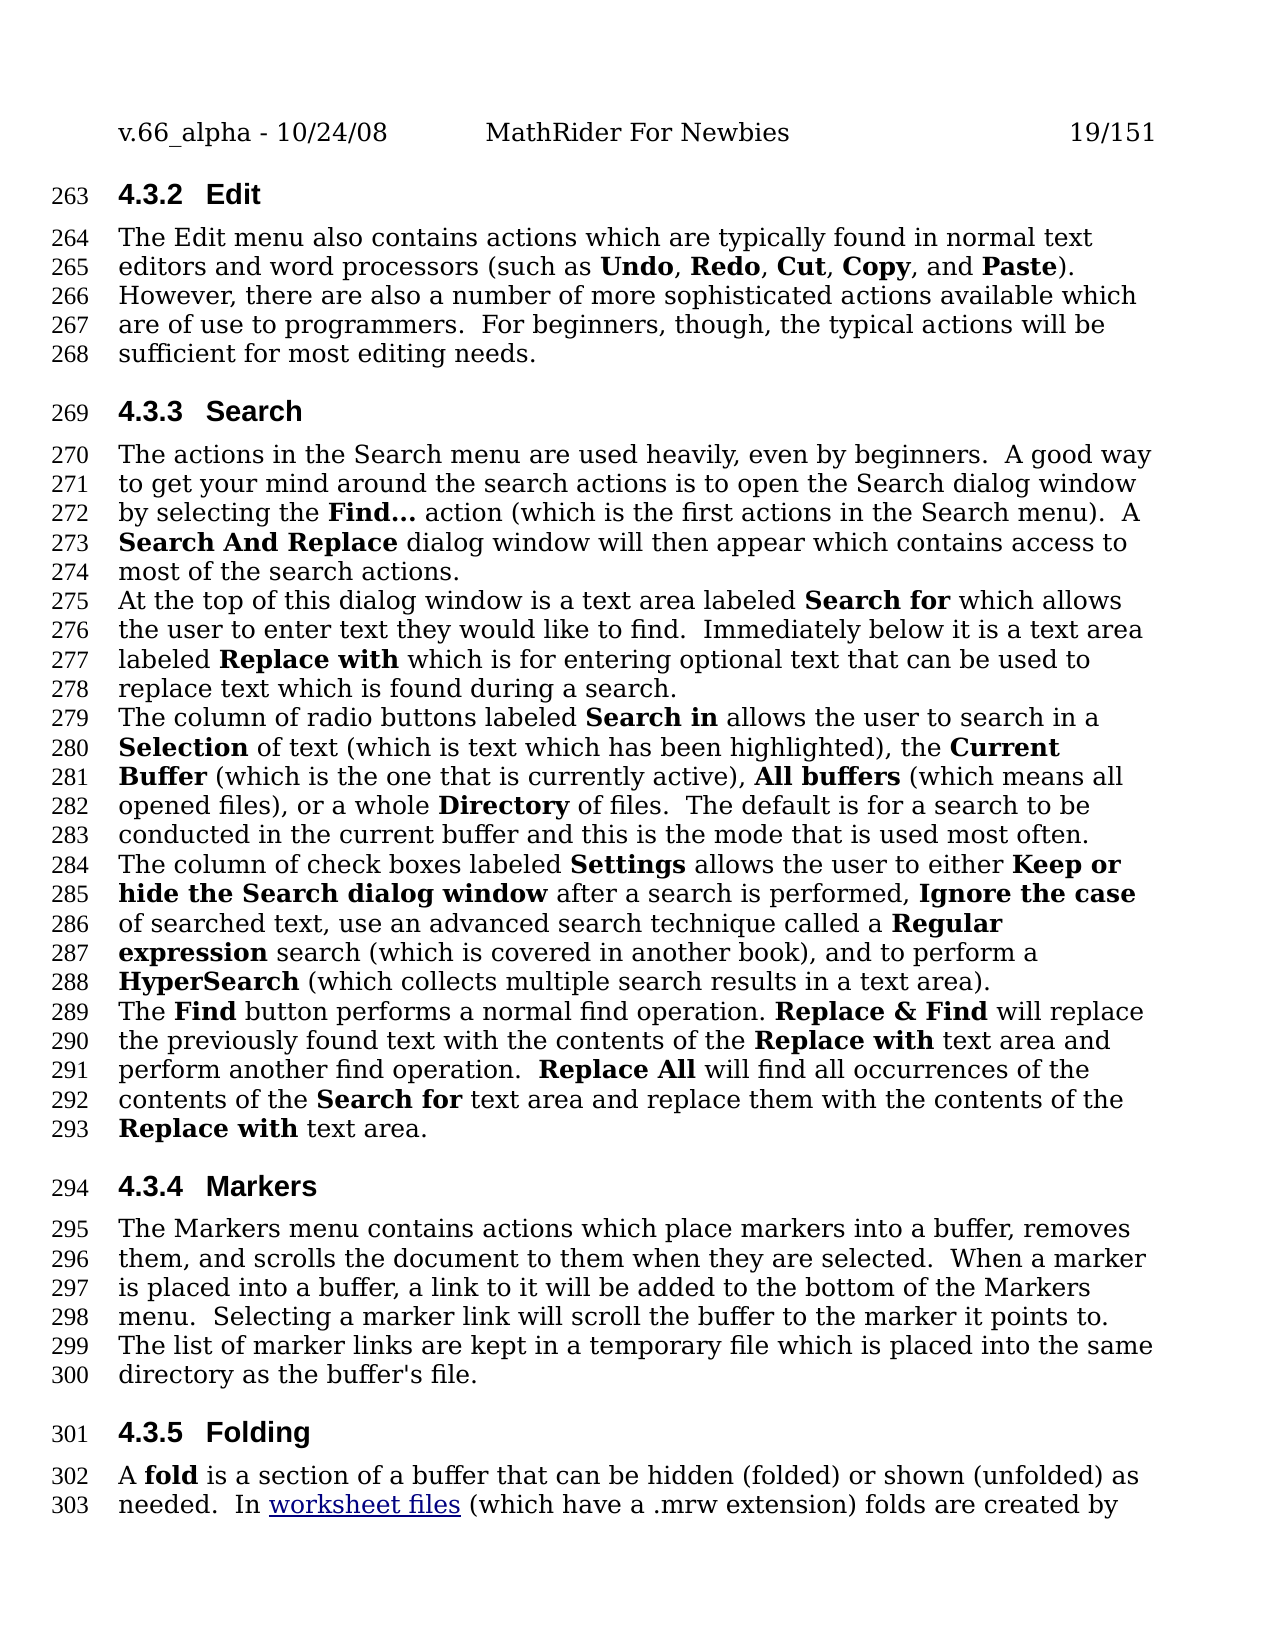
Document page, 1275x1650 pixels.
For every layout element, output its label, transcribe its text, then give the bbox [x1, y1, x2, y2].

subtitle Markers [118, 1169, 1157, 1202]
subtitle Edit [118, 177, 1157, 210]
text The column of radio buttons labeled Search in allows the user to search in a Selection of text (which is text which has been highlighted), the Current Buffer (which is the one that is currently active), All buffers (which means all opened files), or a whole Directory of files. The default is for a search to be conducted in the current buffer and this is the mode that is used most often. [118, 703, 1157, 850]
text The Find button performs a normal find operation. Replace & Find will replace the previously found text with the contents of the Replace with text area and perform another find operation. Replace All will find all occurrences of the contents of the Search for text area and replace them with the contents of the Replace with text area. [118, 997, 1157, 1144]
subtitle Search [118, 394, 1157, 427]
text A fold is a section of a buffer that can be hidden (folded) or shown (unfolded) as needed. In worksheet files (which have a .mrw extension) folds are created by [118, 1461, 1157, 1519]
text The Markers menu contains actions which place markers into a buffer, removes them, and scrolls the document to them when they are selected. When a marker is placed into a buffer, a link to it will be added to the bottom of the Markers menu. Selecting a marker link will scroll the buffer to the marker it points to. The list of marker links are kept in a temporary file which is placed into the same directory as the buffer's file. [118, 1215, 1157, 1390]
text At the top of this dialog window is a text area labeled Search for which allows the user to enter text they would like to find. Immediately below it is a text area labeled Replace with which is for entering optional text that can be used to replace text which is found during a search. [118, 586, 1157, 703]
text The Edit menu also contains actions which are typically found in normal text editors and word processors (such as Undo, Redo, Cut, Copy, and Paste). However, there are also a number of more sophisticated actions available which are of use to programmers. For beginners, though, the typical actions will be sufficient for most editing needs. [118, 223, 1157, 369]
subtitle Folding [118, 1415, 1157, 1448]
text The actions in the Search menu are used heavily, even by beginners. A good way to get your mind around the search actions is to open the Search dialog window by selecting the Find... action (which is the first actions in the Search menu). A Search And Replace dialog window will then appear which contains access to most of the search actions. [118, 440, 1157, 586]
text The column of check boxes labeled Settings allows the user to either Keep or hide the Search dialog window after a search is performed, Ignore the case of searched text, use an advanced search technique called a Regular expression search (which is covered in another book), and to perform a HyperSearch (which collects multiple search results in a text area). [118, 850, 1157, 997]
